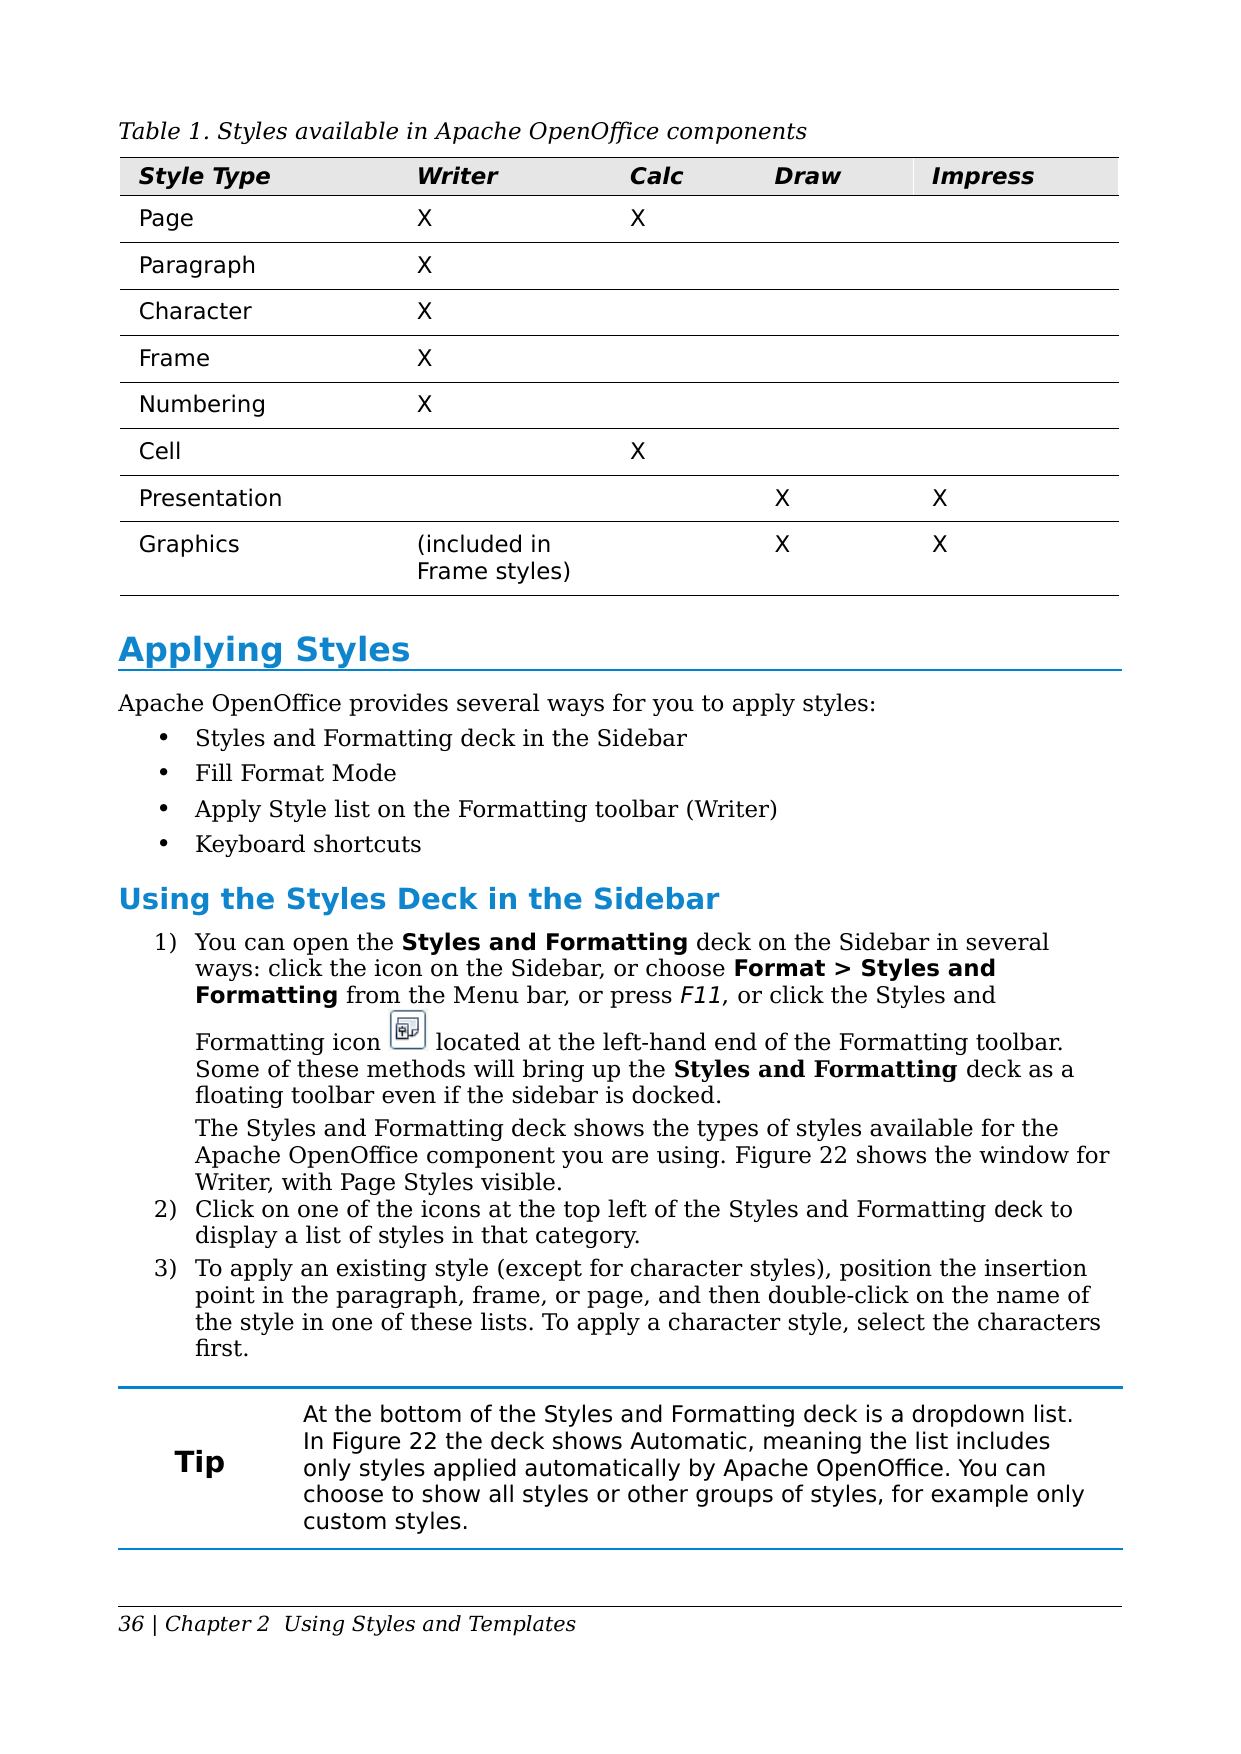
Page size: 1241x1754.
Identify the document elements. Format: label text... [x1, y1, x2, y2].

table_cell [756, 290, 913, 335]
table_cell Page [120, 196, 398, 242]
table_header Draw [756, 158, 913, 195]
table_cell [756, 383, 913, 428]
table_cell X [756, 476, 913, 521]
list Click on one of the icons at the top left of the Styles and Formatting deck to display a list of styles in that category. [177, 1196, 1122, 1249]
list You can open the Styles and Formatting deck on the Sidebar in several ways: click the icon on the Sidebar, or choose Format > Styles and Formatting from the Menu bar, or press F11, or click the Styles and Formatting icon located at the left-hand end of the Formatting toolbar. Some of these methods will bring up the Styles and Formatting deck as a floating toolbar even if the sidebar is docked. [177, 929, 1122, 1109]
table_cell X [398, 243, 612, 288]
table_cell X [756, 522, 913, 594]
table_cell Paragraph [120, 243, 398, 288]
table_cell Frame [120, 336, 398, 382]
table_cell [914, 383, 1118, 428]
table_cell X [398, 290, 612, 335]
subtitle Using the Styles Deck in the Sidebar [118, 883, 1122, 917]
table_header Tip [118, 1389, 281, 1548]
table_cell Graphics [120, 522, 398, 594]
table_header Calc [612, 158, 756, 195]
table_cell [914, 429, 1118, 475]
table_cell X [398, 336, 612, 382]
table_cell X [914, 476, 1118, 521]
list Keyboard shortcuts [156, 829, 1122, 858]
table_cell [612, 383, 756, 428]
table_cell [914, 196, 1118, 242]
list Fill Format Mode [156, 758, 1122, 788]
table_cell [914, 290, 1118, 335]
table_cell [398, 476, 612, 521]
table_cell X [398, 196, 612, 242]
table_cell [612, 522, 756, 594]
table_cell X [914, 522, 1118, 594]
subtitle Applying Styles [118, 630, 1122, 669]
table_cell Character [120, 290, 398, 335]
table_cell Cell [120, 429, 398, 475]
table_cell [612, 476, 756, 521]
table_cell (included in Frame styles) [398, 522, 612, 594]
list Apply Style list on the Formatting toolbar (Writer) [156, 794, 1122, 823]
table_cell Presentation [120, 476, 398, 521]
table_cell [914, 243, 1118, 288]
table_cell X [612, 429, 756, 475]
table_cell [398, 429, 612, 475]
text Table 1. Styles available in Apache OpenOffice components [118, 118, 1122, 145]
table_header Impress [914, 158, 1118, 195]
table_cell Numbering [120, 383, 398, 428]
list To apply an existing style (except for character styles), position the insertion point in the paragraph, frame, or page, and then double-click on the name of the style in one of these lists. To apply a character style, select the characters first. [177, 1255, 1122, 1362]
table_cell [914, 336, 1118, 382]
list The Styles and Formatting deck shows the types of styles available for the Apache OpenOffice component you are using. Figure 22 shows the window for Writer, with Page Styles visible. [195, 1116, 1122, 1196]
table_cell [756, 429, 913, 475]
table_cell [756, 243, 913, 288]
table_cell [612, 243, 756, 288]
table_cell X [612, 196, 756, 242]
picture [388, 1008, 429, 1051]
table_cell [612, 290, 756, 335]
table_header Writer [398, 158, 612, 195]
table_cell [612, 336, 756, 382]
table_header At the bottom of the Styles and Formatting deck is a dropdown list. In Figure 22 the deck shows Automatic, meaning the list includes only styles applied automatically by Apache OpenOffice. You can choose to show all styles or other groups of styles, for example only custom styles. [281, 1389, 1122, 1548]
table_cell X [398, 383, 612, 428]
table_header Style Type [120, 158, 398, 195]
table_cell [756, 196, 913, 242]
list Styles and Formatting deck in the Sidebar [156, 723, 1122, 752]
list Apache OpenOffice provides several ways for you to apply styles: [118, 690, 1122, 717]
table_cell [756, 336, 913, 382]
